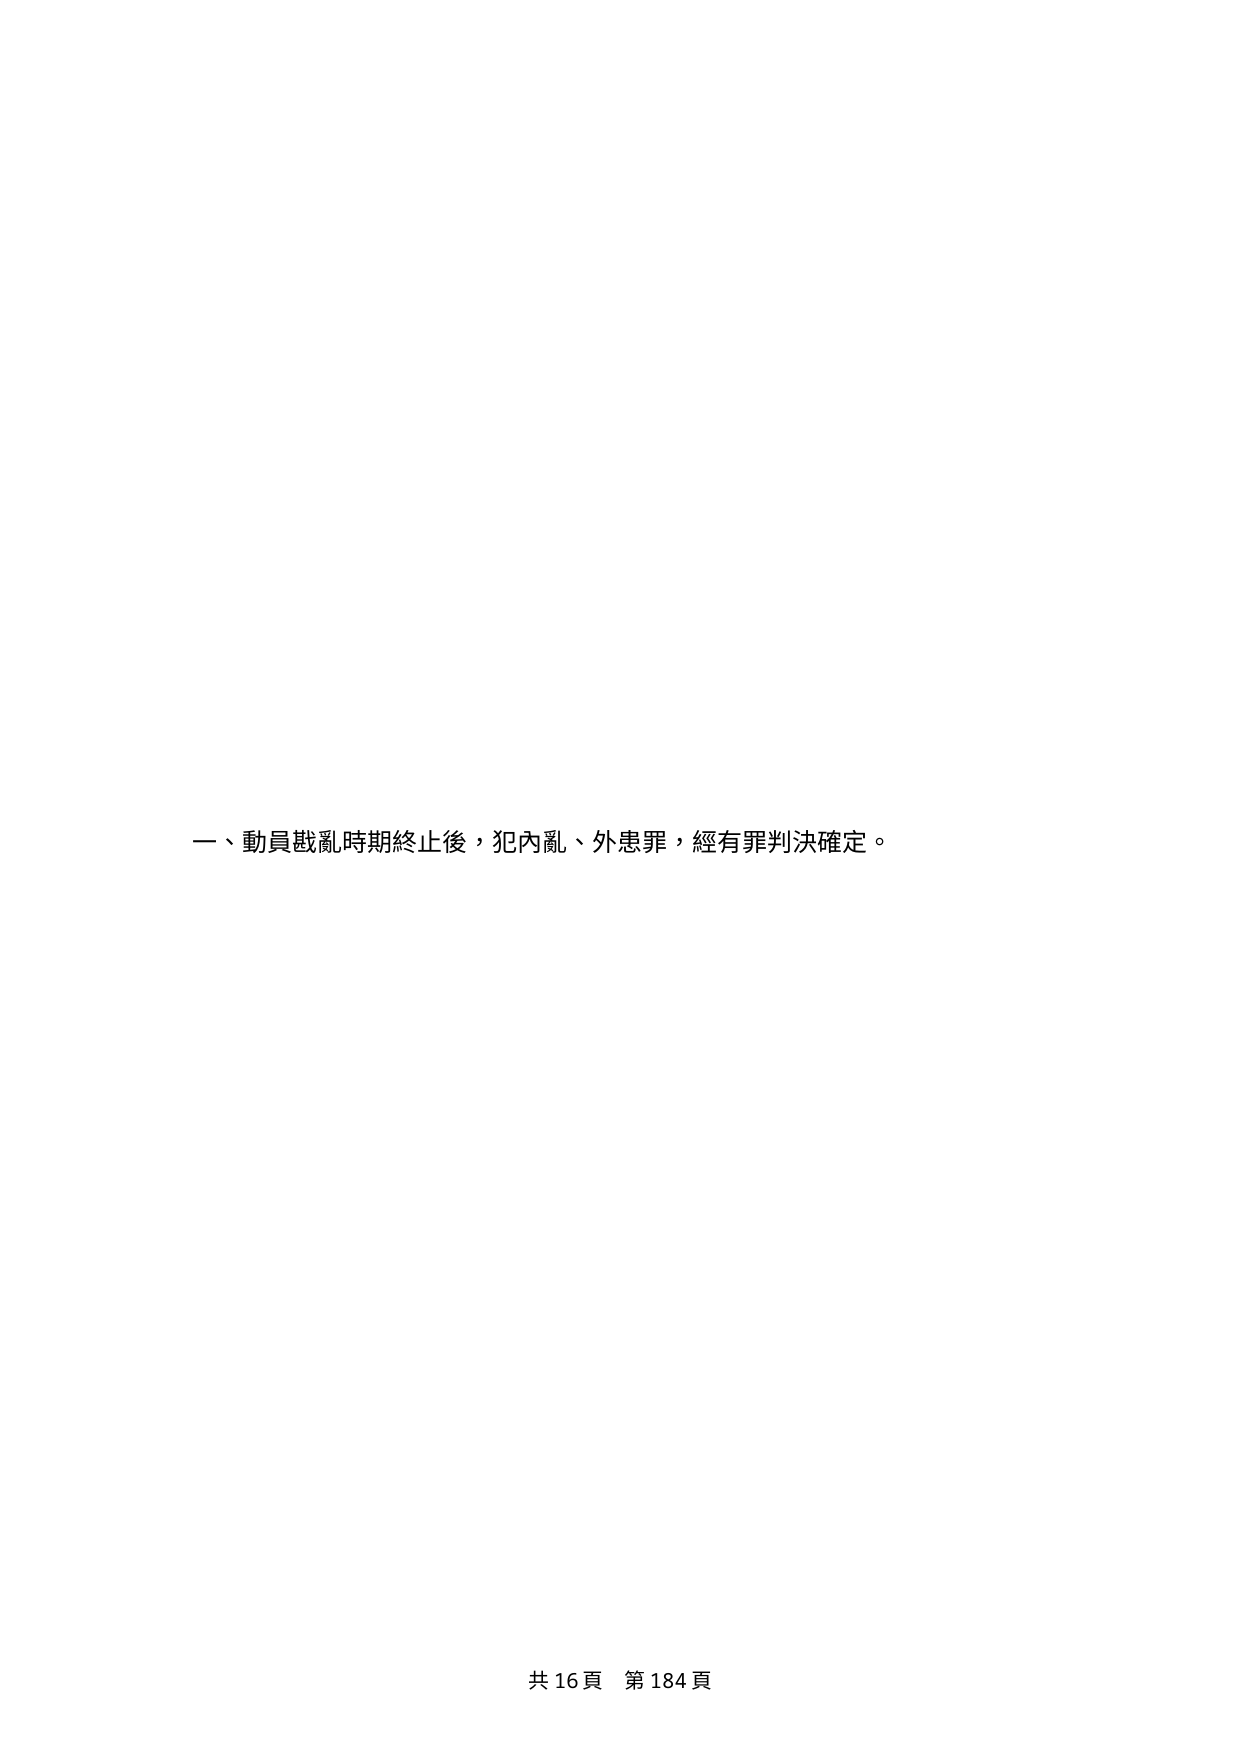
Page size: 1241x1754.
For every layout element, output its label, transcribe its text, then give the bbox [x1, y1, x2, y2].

text 一、動員戡亂時期終止後，犯內亂、外患罪，經有罪判決確定。 [192, 799, 1122, 862]
